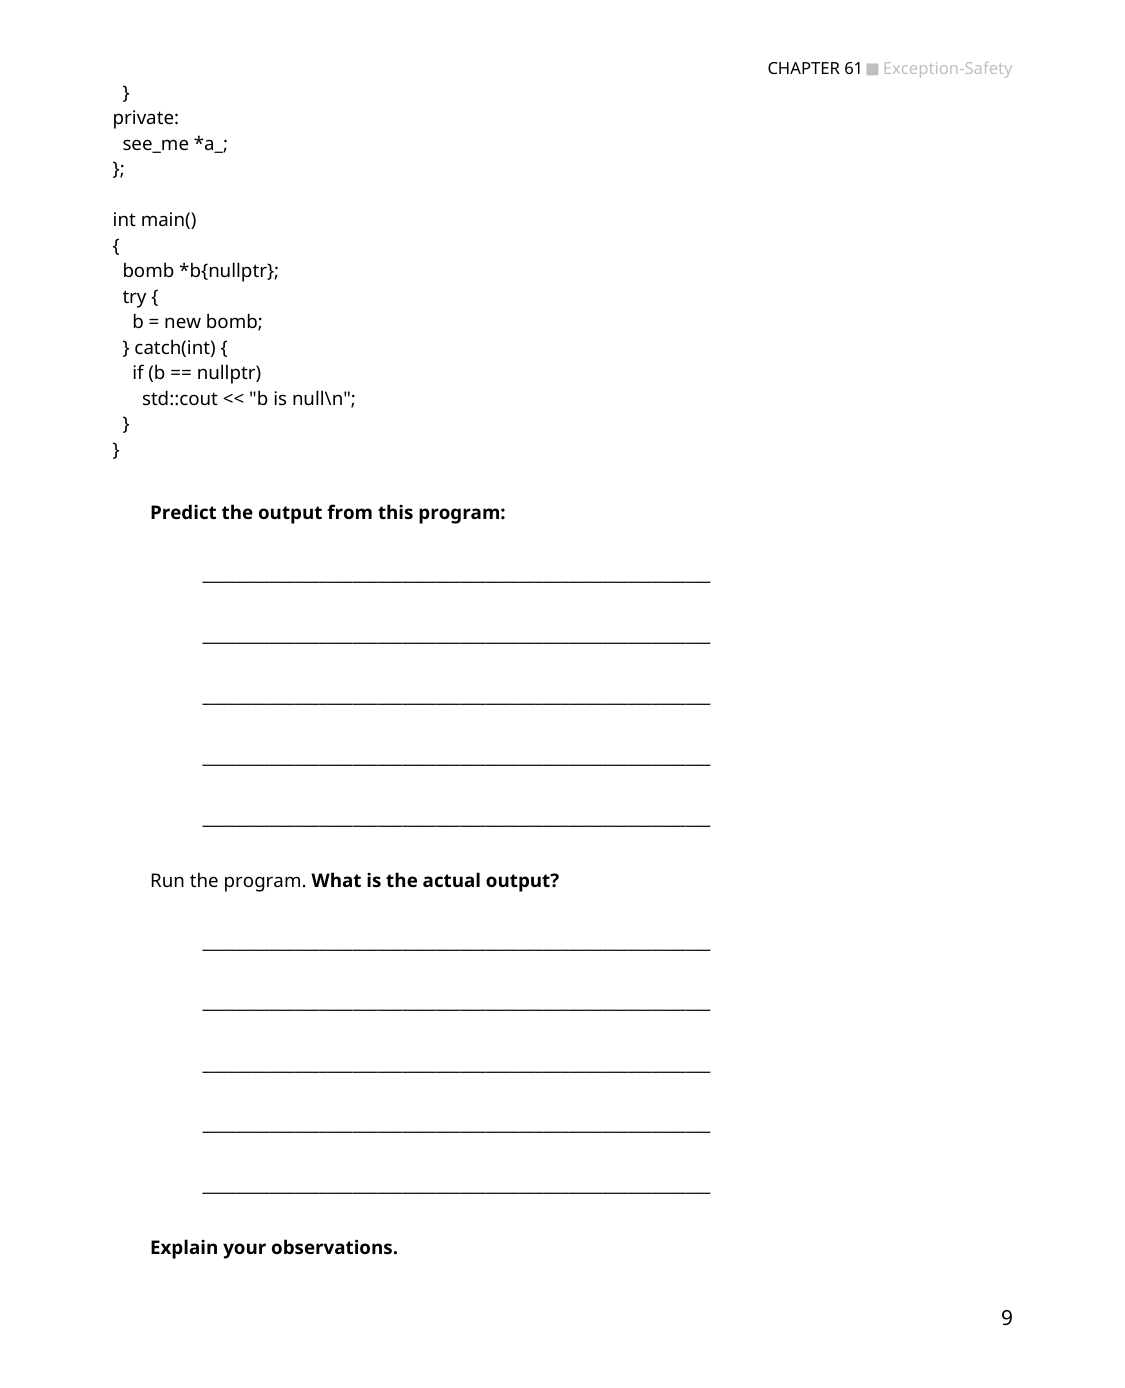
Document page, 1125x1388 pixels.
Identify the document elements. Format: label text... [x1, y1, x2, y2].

list _____________________________________________________________ [202, 804, 1012, 829]
text Explain your observations. [112, 1235, 1012, 1260]
text Run the program. What is the actual output? [112, 867, 1012, 892]
text try { [112, 283, 1012, 309]
text bomb *b{nullptr}; [112, 258, 1012, 283]
list _____________________________________________________________ [202, 743, 1012, 768]
list _____________________________________________________________ [202, 1050, 1012, 1075]
text } [112, 79, 1012, 104]
text Predict the output from this program: [112, 499, 1012, 525]
list _____________________________________________________________ [202, 682, 1012, 708]
text } [112, 411, 1012, 436]
text if (b == nullptr) [112, 360, 1012, 385]
list _____________________________________________________________ [202, 1111, 1012, 1136]
list _____________________________________________________________ [202, 989, 1012, 1014]
list _____________________________________________________________ [202, 928, 1012, 953]
text int main() [112, 207, 1012, 232]
text }; [112, 156, 1012, 181]
text } catch(int) { [112, 334, 1012, 360]
text std::cout << "b is null\n"; [112, 385, 1012, 411]
text see_me *a_; [112, 130, 1012, 156]
text { [112, 232, 1012, 258]
text b = new bomb; [112, 309, 1012, 334]
text private: [112, 104, 1012, 130]
text } [112, 436, 1012, 462]
list _____________________________________________________________ [202, 1172, 1012, 1197]
list _____________________________________________________________ [202, 621, 1012, 647]
list _____________________________________________________________ [202, 560, 1012, 586]
